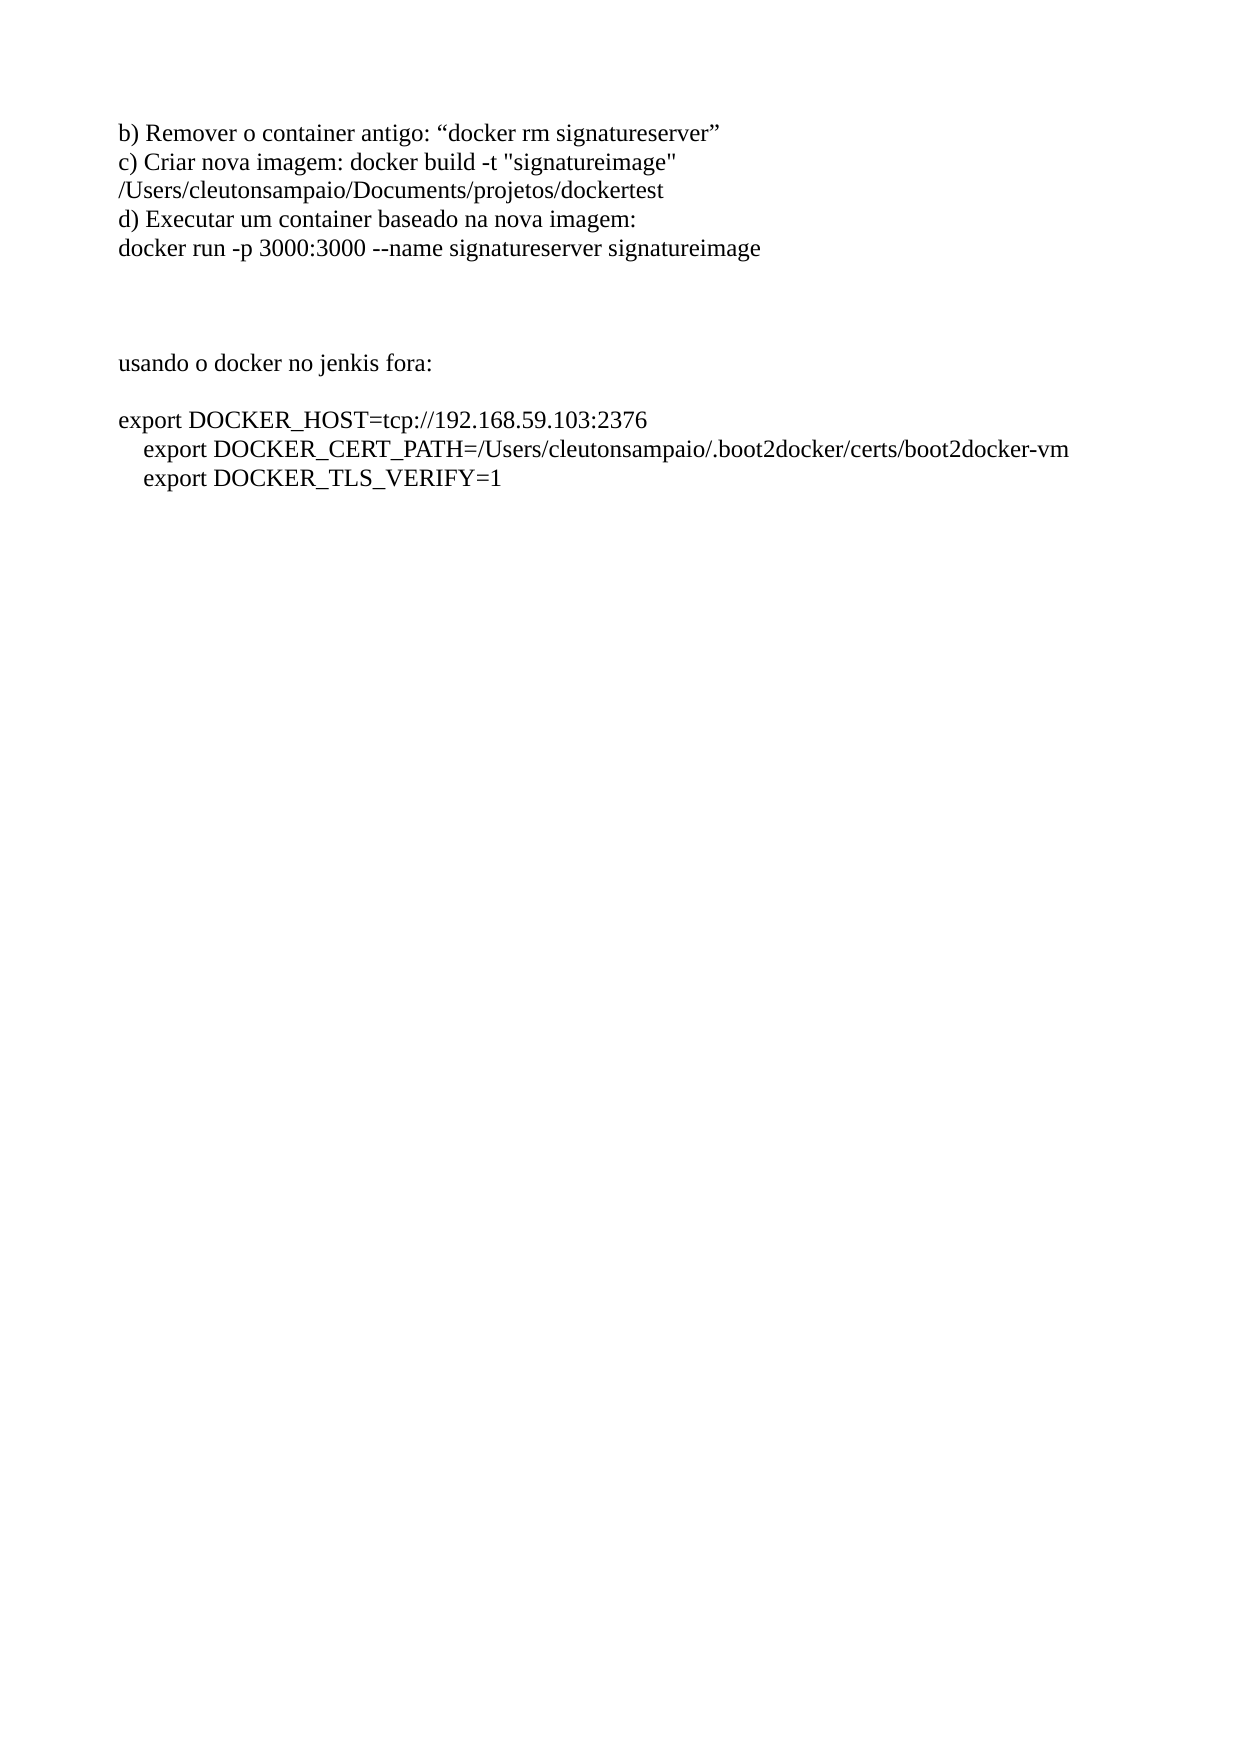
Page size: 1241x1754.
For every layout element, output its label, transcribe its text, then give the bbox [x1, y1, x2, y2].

text export DOCKER_CERT_PATH=/Users/cleutonsampaio/.boot2docker/certs/boot2docker-vm [118, 434, 1122, 463]
text b) Remover o container antigo: “docker rm signatureserver” [118, 118, 1122, 147]
text c) Criar nova imagem: docker build -t "signatureimage" /Users/cleutonsampaio/Documents/projetos/dockertest [118, 147, 1122, 204]
text docker run -p 3000:3000 --name signatureserver signatureimage [118, 233, 1122, 262]
text d) Executar um container baseado na nova imagem: [118, 204, 1122, 233]
text export DOCKER_HOST=tcp://192.168.59.103:2376 [118, 406, 1122, 434]
text usando o docker no jenkis fora: [118, 348, 1122, 377]
text export DOCKER_TLS_VERIFY=1 [118, 463, 1122, 492]
